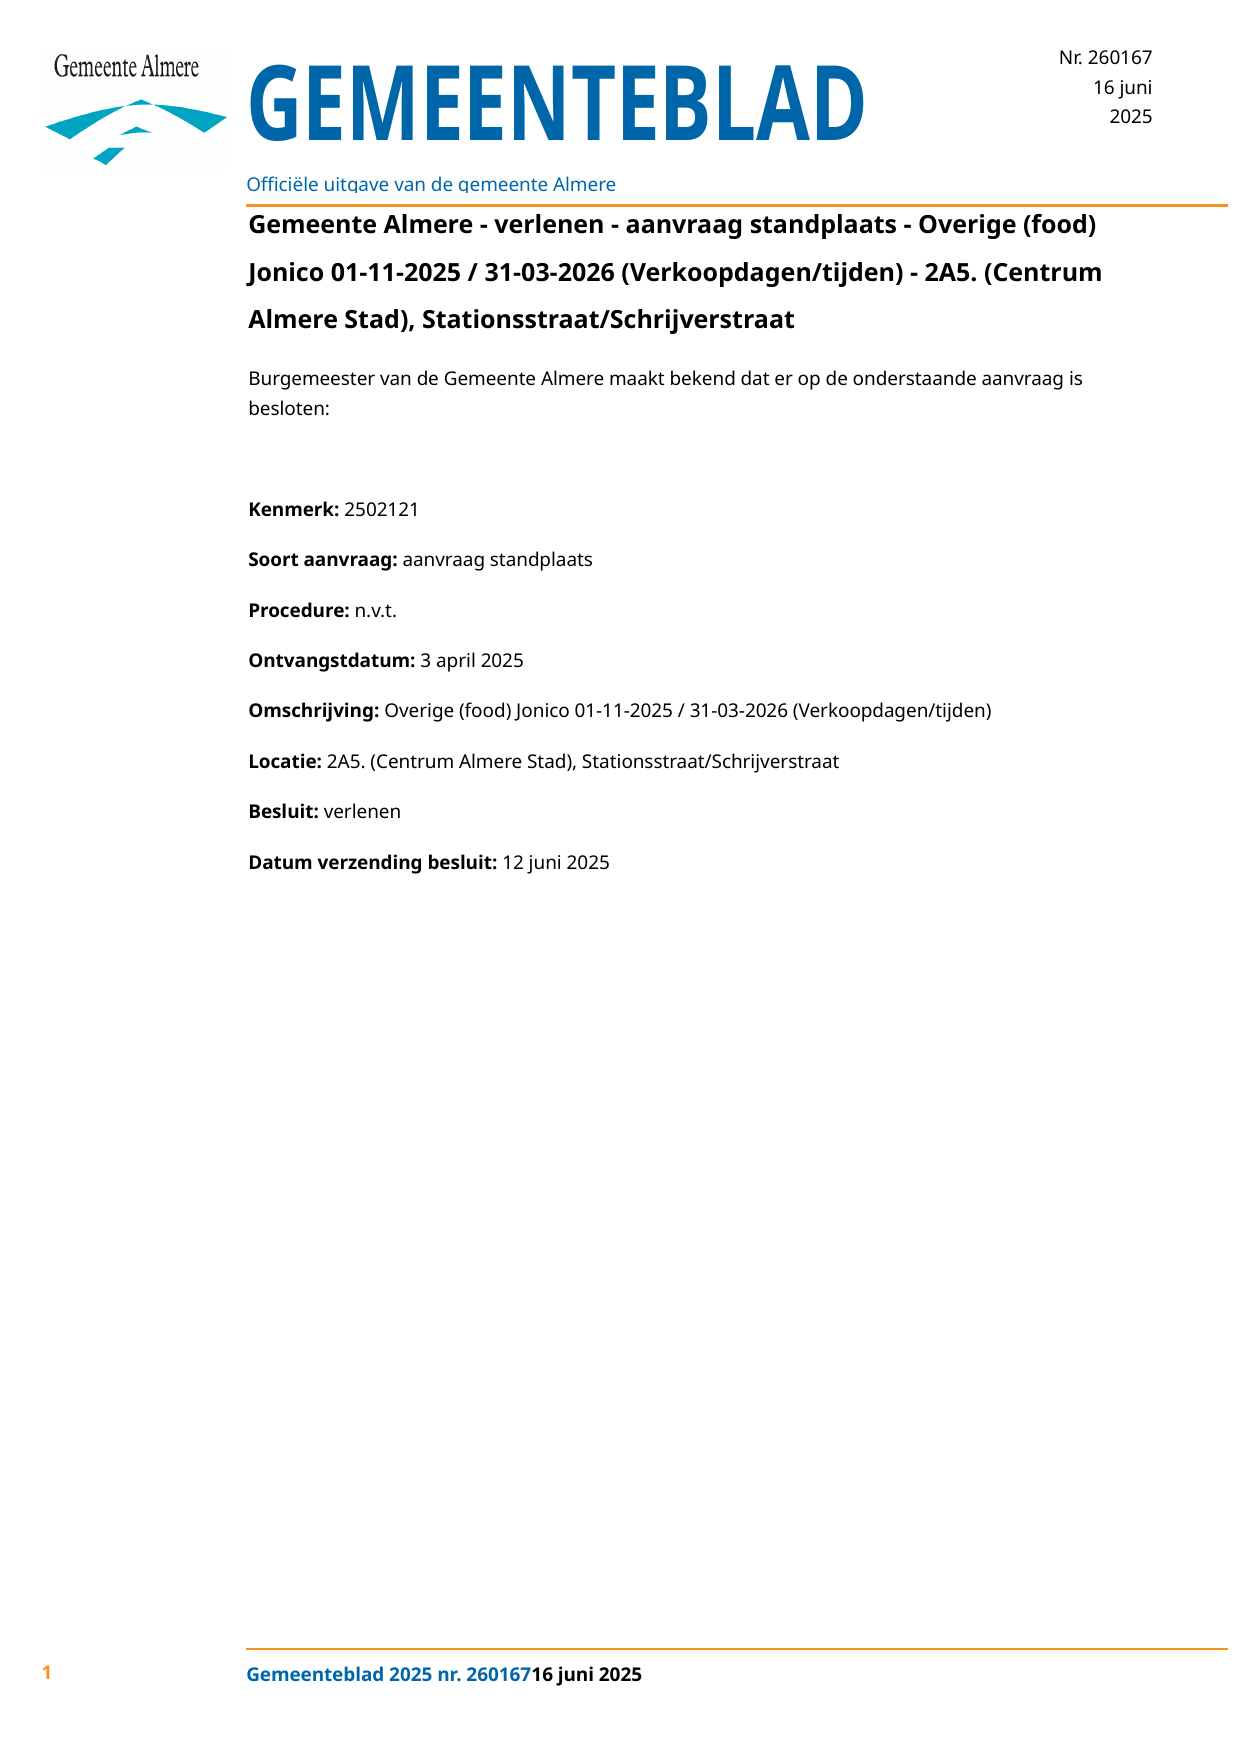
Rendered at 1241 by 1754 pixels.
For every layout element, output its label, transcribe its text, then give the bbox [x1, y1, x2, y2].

text Datum verzending besluit: 12 juni 2025 [248, 849, 1152, 874]
text Soort aanvraag: aanvraag standplaats [248, 546, 1152, 572]
text Procedure: n.v.t. [248, 597, 1152, 622]
text Ontvangstdatum: 3 april 2025 [248, 647, 1152, 673]
text Burgemeester van de Gemeente Almere maakt bekend dat er op de onderstaande aanvraag is besloten: [248, 366, 1152, 421]
text Kenmerk: 2502121 [248, 496, 1152, 522]
text Omschrijving: Overige (food) Jonico 01-11-2025 / 31-03-2026 (Verkoopdagen/tijden) [248, 698, 1152, 723]
picture [41, 47, 231, 172]
text Locatie: 2A5. (Centrum Almere Stad), Stationsstraat/Schrijverstraat [248, 748, 1152, 774]
text Besluit: verlenen [248, 798, 1152, 824]
text Gemeente Almere - verlenen - aanvraag standplaats - Overige (food) Jonico 01-11-2025 / 31-03-2026 (Verkoopdagen/tijden) - 2A5. (Centrum Almere Stad), Stationsstraat/Schrijverstraat [248, 207, 1152, 336]
